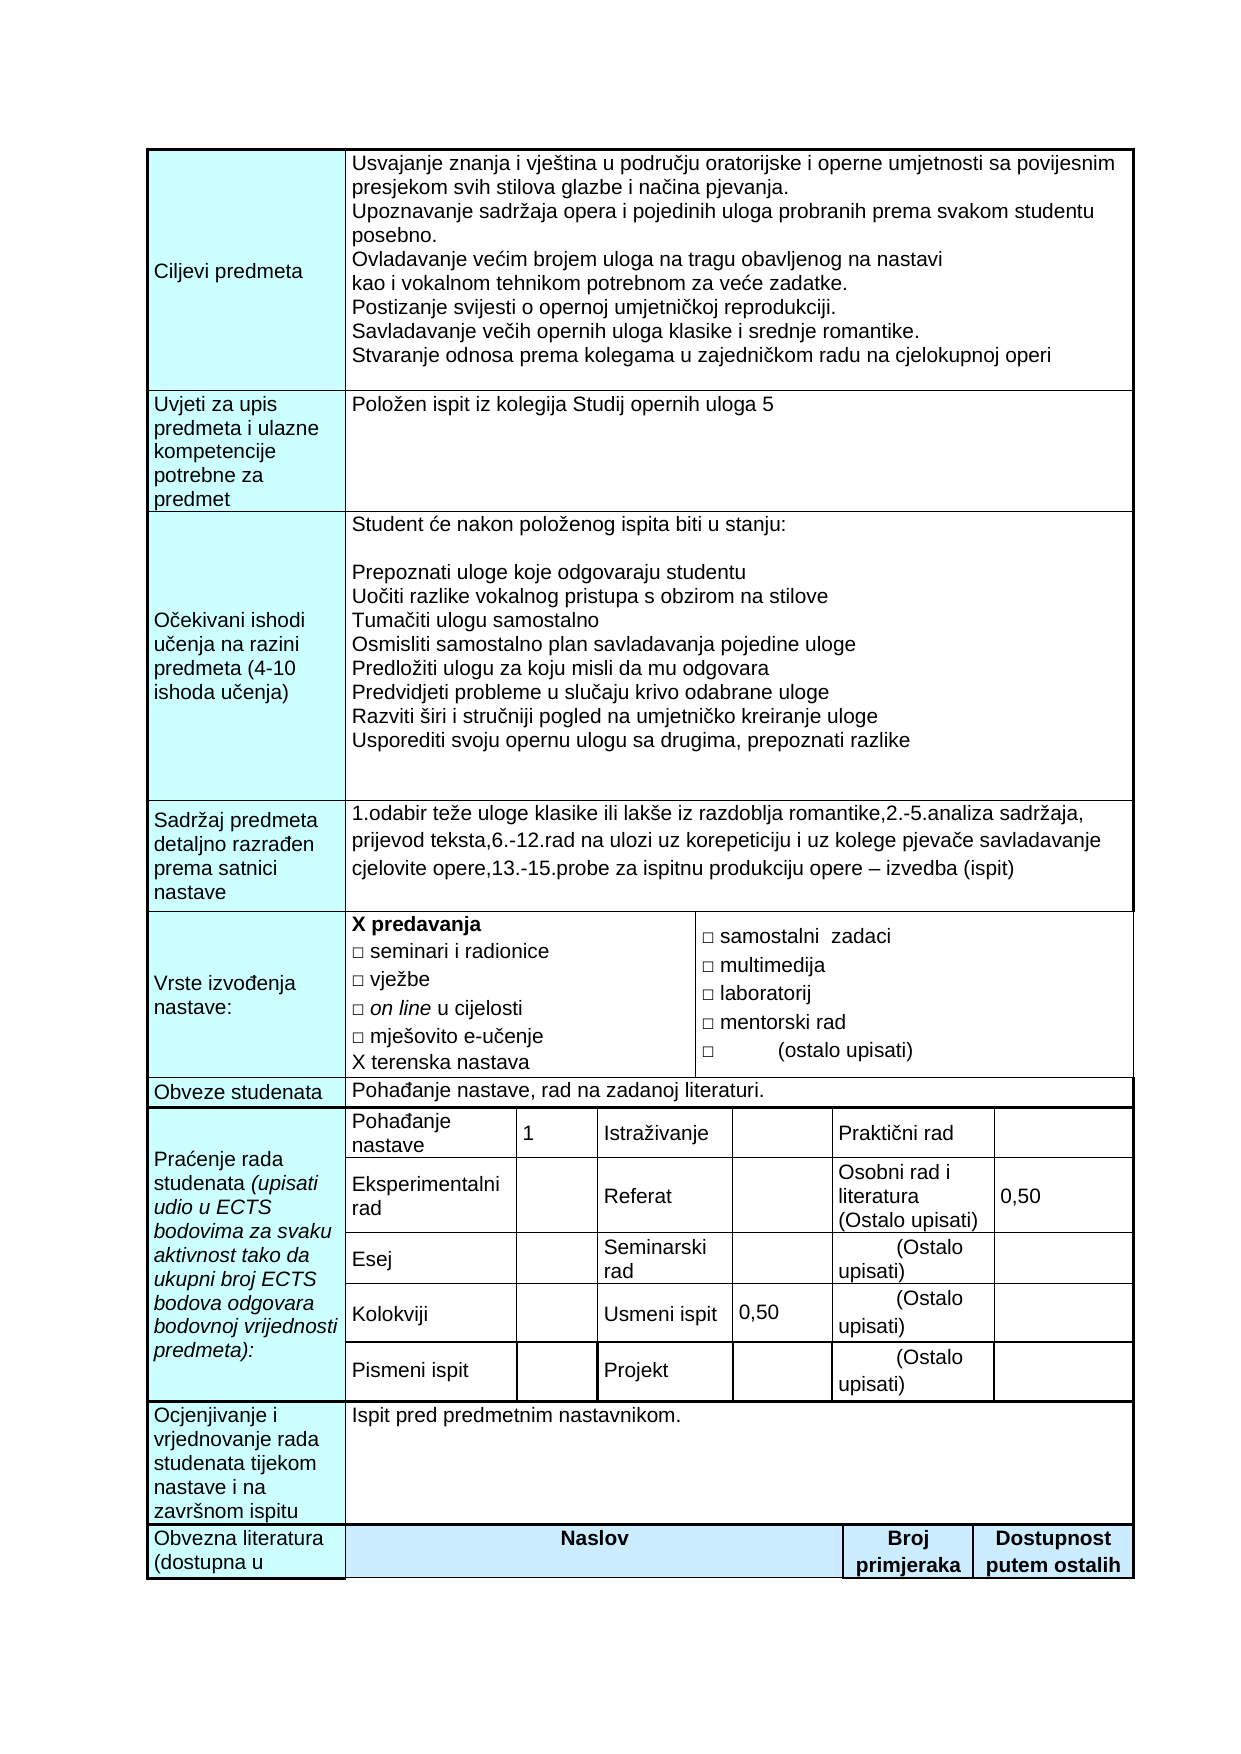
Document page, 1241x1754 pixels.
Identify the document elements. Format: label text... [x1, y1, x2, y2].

table_cell (Ostalo upisati) [833, 1284, 994, 1341]
table_cell Ocjenjivanje i vrjednovanje rada studenata tijekom nastave i na završnom ispitu [149, 1403, 345, 1523]
table_cell [518, 1343, 596, 1400]
table_cell Praćenje rada studenata (upisati udio u ECTS bodovima za svaku aktivnost tako da ukupni broj ECTS bodova odgovara bodovnoj vrijednosti predmeta): [149, 1109, 345, 1400]
table_cell [517, 1284, 597, 1341]
table_cell [733, 1158, 832, 1232]
table_cell Ciljevi predmeta [149, 151, 345, 390]
table_cell X predavanja ☐ seminari i radionice ☐ vježbe ☐ on line u cijelosti ☐ mješovito e-učenje X terenska nastava [346, 912, 695, 1077]
table_cell Seminarski rad [598, 1233, 732, 1283]
table_cell Kolokviji [346, 1284, 516, 1341]
table_cell (Ostalo upisati) [833, 1343, 993, 1400]
table_cell ☐ samostalni zadaci ☐ multimedija ☐ laboratorij ☐ mentorski rad ☐ (ostalo upisati) [696, 912, 1133, 1077]
table_cell Obveze studenata [149, 1078, 345, 1106]
table_cell Eksperimentalni rad [346, 1158, 516, 1232]
table_cell [995, 1233, 1132, 1283]
table_cell Ispit pred predmetnim nastavnikom. [346, 1403, 1132, 1523]
table_cell Pohađanje nastave [346, 1109, 516, 1157]
table_cell Pismeni ispit [346, 1343, 516, 1400]
table_cell [733, 1233, 832, 1283]
table_cell [734, 1343, 831, 1400]
table_cell 0,50 [733, 1284, 832, 1341]
table_cell Obvezna literatura (dostupna u [149, 1526, 345, 1577]
table_cell Praktični rad [833, 1109, 994, 1157]
table_cell [995, 1284, 1132, 1341]
table_cell Sadržaj predmeta detaljno razrađen prema satnici nastave [149, 801, 345, 911]
table_cell 0,50 [995, 1158, 1132, 1232]
table_cell Projekt [599, 1343, 732, 1400]
table_cell Usvajanje znanja i vještina u području oratorijske i operne umjetnosti sa povijesnim presjekom svih stilova glazbe i načina pjevanja. Upoznavanje sadržaja opera i pojedinih uloga probranih prema svakom studentu posebno. Ovladavanje većim brojem uloga na tragu obavljenog na nastavi kao i vokalnom tehnikom potrebnom za veće zadatke. Postizanje svijesti o opernoj umjetničkoj reprodukciji. Savladavanje večih opernih uloga klasike i srednje romantike. Stvaranje odnosa prema kolegama u zajedničkom radu na cjelokupnoj operi [346, 151, 1132, 390]
table_cell Uvjeti za upis predmeta i ulazne kompetencije potrebne za predmet [149, 391, 345, 511]
table_cell Pohađanje nastave, rad na zadanoj literaturi. [346, 1078, 1132, 1106]
table_cell Referat [598, 1158, 732, 1232]
table_cell Dostupnost putem ostalih [974, 1526, 1132, 1577]
table_cell Student će nakon položenog ispita biti u stanju: Prepoznati uloge koje odgovaraju studentu Uočiti razlike vokalnog pristupa s obzirom na stilove Tumačiti ulogu samostalno Osmisliti samostalno plan savladavanja pojedine uloge Predložiti ulogu za koju misli da mu odgovara Predvidjeti probleme u slučaju krivo odabrane uloge Razviti širi i stručniji pogled na umjetničko kreiranje uloge Usporediti svoju opernu ulogu sa drugima, prepoznati razlike [346, 512, 1132, 800]
table_cell Esej [346, 1233, 516, 1283]
table_cell Broj primjeraka [844, 1526, 972, 1577]
table_cell [733, 1109, 832, 1157]
table_cell Položen ispit iz kolegija Studij opernih uloga 5 [346, 391, 1132, 511]
table_cell Očekivani ishodi učenja na razini predmeta (4-10 ishoda učenja) [149, 512, 345, 800]
table_cell Naslov [346, 1526, 842, 1577]
table_cell Vrste izvođenja nastave: [149, 912, 345, 1077]
table_cell 1.odabir teže uloge klasike ili lakše iz razdoblja romantike,2.-5.analiza sadržaja, prijevod teksta,6.-12.rad na ulozi uz korepeticiju i uz kolege pjevače savladavanje cjelovite opere,13.-15.probe za ispitnu produkciju opere – izvedba (ispit) [346, 801, 1132, 911]
table_cell Istraživanje [598, 1109, 732, 1157]
table_cell [995, 1343, 1132, 1400]
table_cell [517, 1233, 597, 1283]
table_cell (Ostalo upisati) [833, 1233, 994, 1283]
table_cell [995, 1109, 1132, 1157]
table_cell Usmeni ispit [598, 1284, 732, 1341]
table_cell Osobni rad i literatura (Ostalo upisati) [833, 1158, 994, 1232]
table_cell [517, 1158, 597, 1232]
table_cell 1 [517, 1109, 597, 1157]
